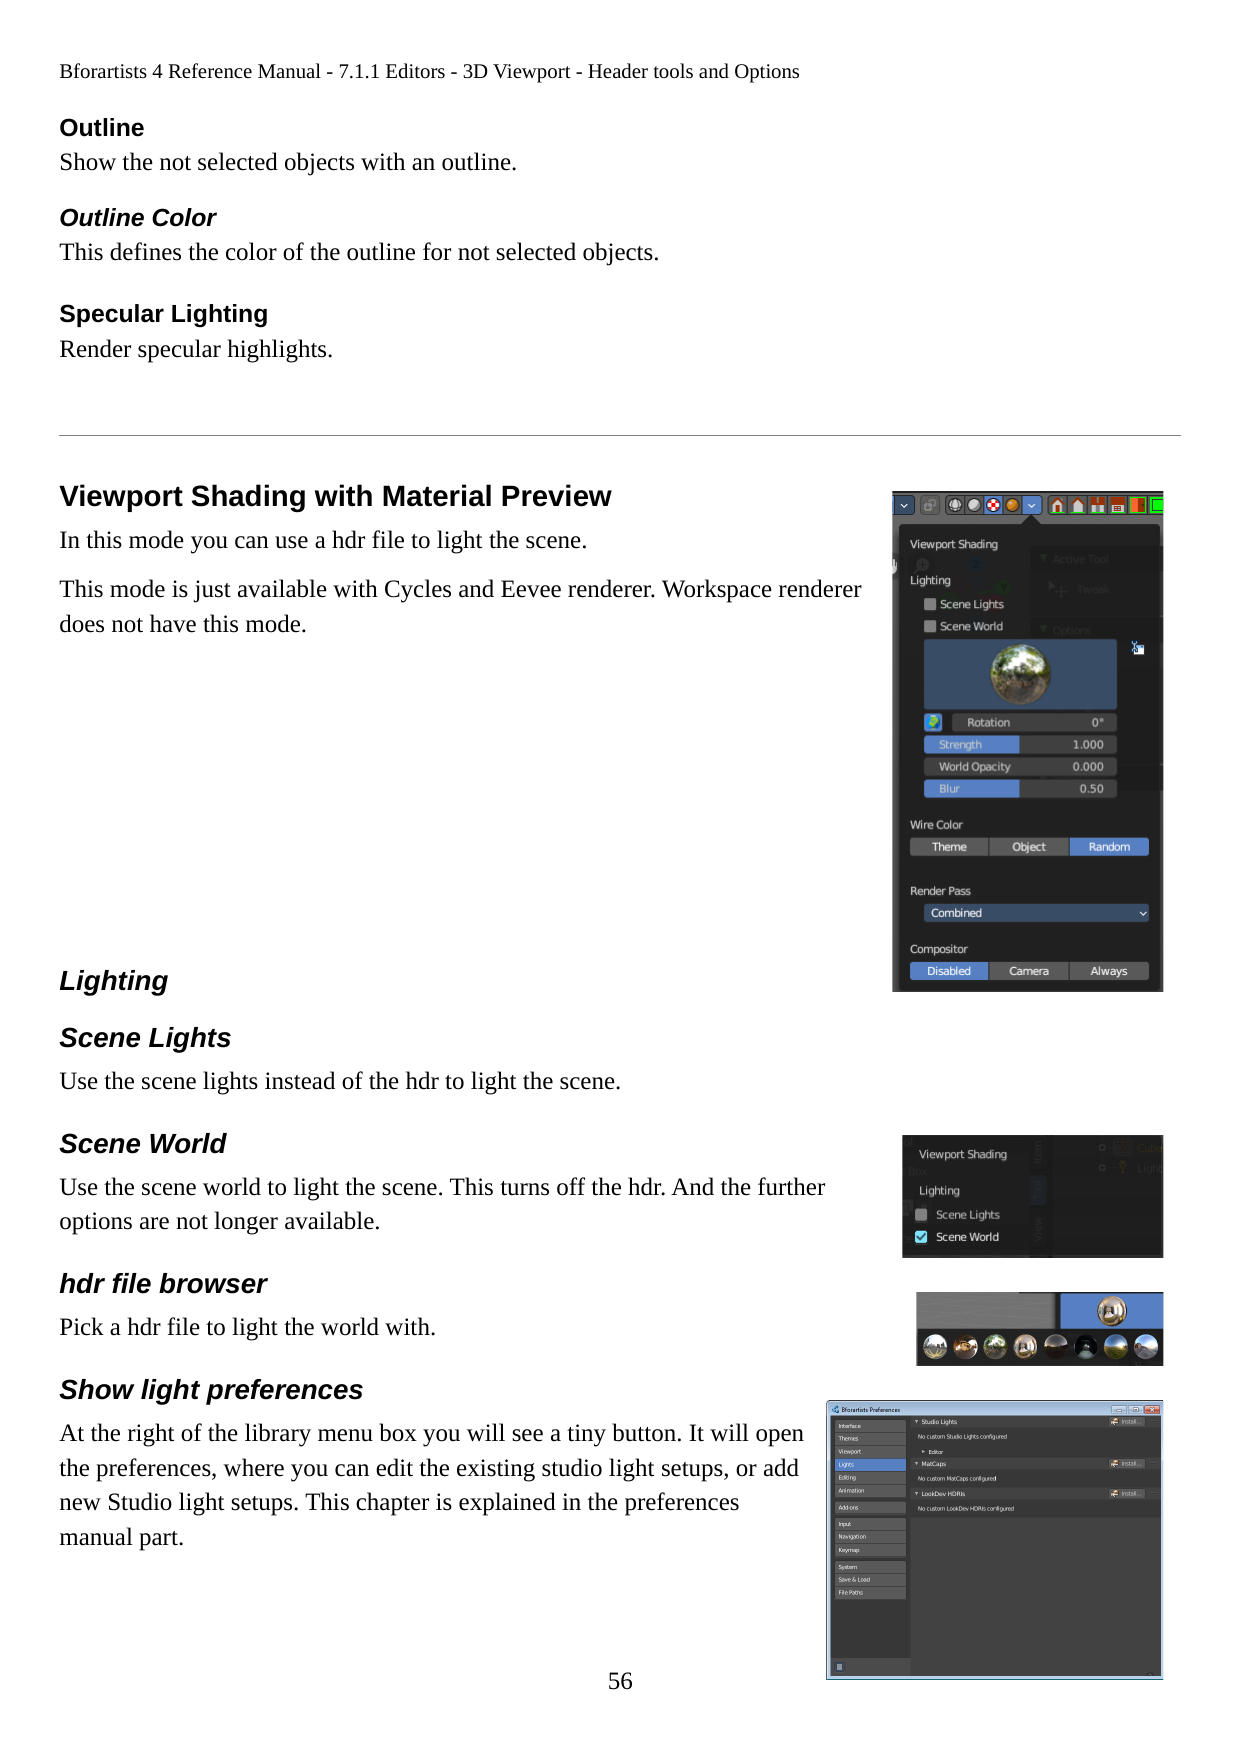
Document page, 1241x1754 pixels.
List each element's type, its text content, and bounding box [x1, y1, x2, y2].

text At the right of the library menu box you will see a tiny button. It will open the preferences, where you can edit the existing studio light setups, or add new Studio light setups. This chapter is explained in the preferences manual part. [59, 1418, 826, 1550]
picture [916, 1292, 1164, 1366]
picture [892, 491, 1164, 992]
subtitle Viewport Shading with Material Preview [59, 479, 1181, 513]
text Pick a hdr file to light the world with. [59, 1312, 916, 1341]
picture [902, 1135, 1164, 1258]
text Render specular highlights. [59, 334, 1181, 363]
picture [826, 1400, 1164, 1680]
subtitle Lighting [59, 964, 1181, 996]
text This defines the color of the outline for not selected objects. [59, 237, 1181, 266]
text Show the not selected objects with an outline. [59, 147, 1181, 176]
text Use the scene world to light the scene. This turns off the hdr. And the further options are not longer available. [59, 1172, 902, 1235]
subtitle Outline Color [59, 203, 1181, 231]
subtitle hdr file browser [59, 1268, 1181, 1300]
subtitle Outline [59, 113, 1181, 141]
text Use the scene lights instead of the hdr to light the scene. [59, 1066, 1181, 1094]
text In this mode you can use a hdr file to light the scene. [59, 525, 892, 554]
subtitle Show light preferences [59, 1374, 1181, 1406]
subtitle Specular Lighting [59, 299, 1181, 328]
subtitle Scene Lights [59, 1021, 1181, 1053]
text This mode is just available with Cycles and Eevee renderer. Workspace renderer does not have this mode. [59, 574, 892, 637]
subtitle Scene World [59, 1127, 1181, 1159]
